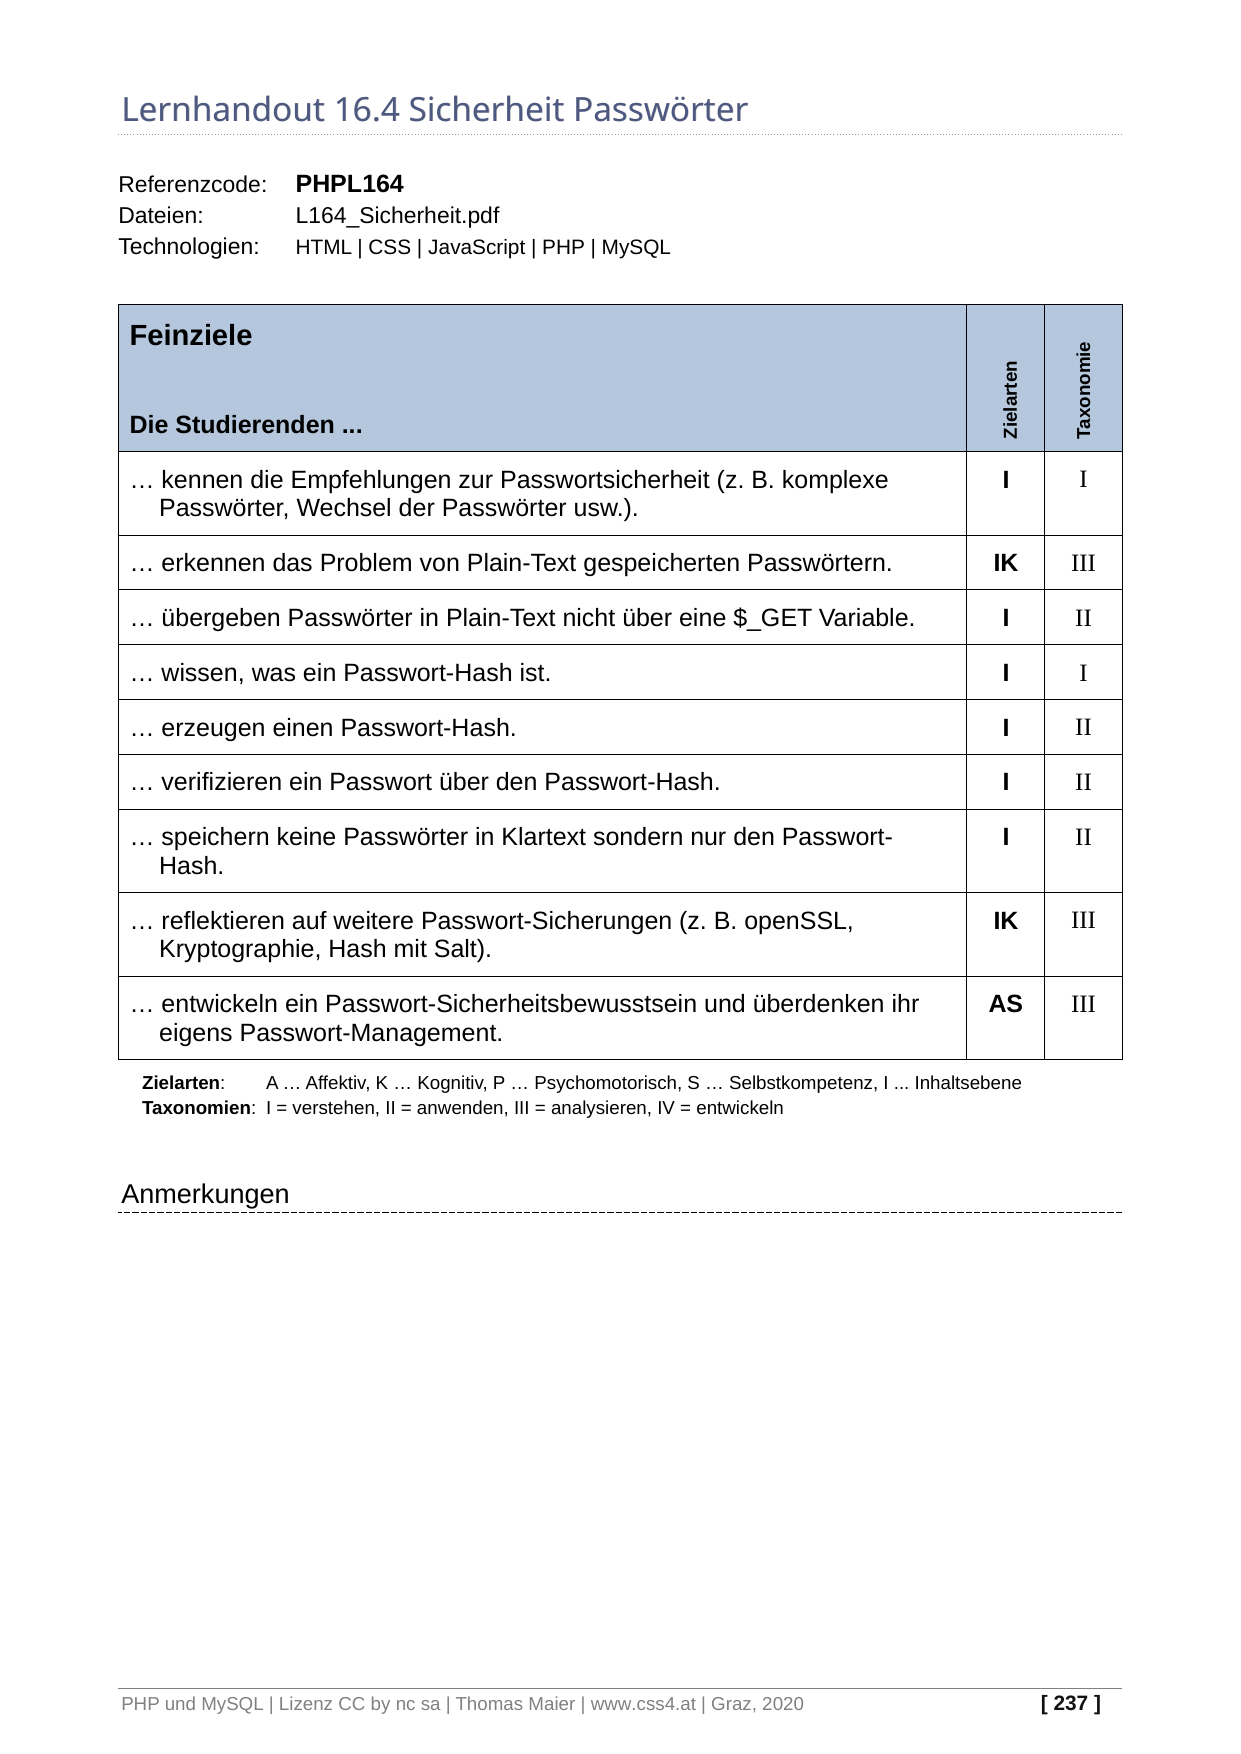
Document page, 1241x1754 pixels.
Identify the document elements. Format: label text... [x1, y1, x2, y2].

table_cell … wissen, was ein Passwort-Hash ist. [119, 645, 966, 699]
table_cell I [967, 590, 1044, 644]
table_cell I [967, 700, 1044, 754]
table_cell II [1045, 755, 1122, 808]
table_cell I [1045, 452, 1122, 534]
table_cell IK [967, 536, 1044, 589]
table_header Zielarten [967, 305, 1044, 451]
table_cell III [1045, 536, 1122, 589]
text Zielarten: A … Affektiv, K … Kognitiv, P … Psychomotorisch, S … Selbstkompetenz, I ... Inhaltsebene Taxonomien: I = verstehen, II = anwenden, III = analysieren, IV = entwickeln [142, 1072, 1122, 1118]
text Referenzcode: PHPL164 [118, 169, 1122, 198]
table_cell … verifizieren ein Passwort über den Passwort-Hash. [119, 755, 966, 808]
text Technologien: HTML | CSS | JavaScript | PHP | MySQL [118, 233, 1122, 259]
table_cell … reflektieren auf weitere Passwort-Sicherungen (z. B. openSSL, Kryptographie, Hash mit Salt). [119, 893, 966, 976]
table_cell I [967, 755, 1044, 808]
table_header Feinziele Die Studierenden ... [119, 305, 966, 451]
table_cell … erzeugen einen Passwort-Hash. [119, 700, 966, 754]
table_header Taxonomie [1045, 305, 1122, 451]
table_cell … kennen die Empfehlungen zur Passwortsicherheit (z. B. komplexe Passwörter, Wechsel der Passwörter usw.). [119, 452, 966, 534]
table_cell … speichern keine Passwörter in Klartext sondern nur den Passwort-Hash. [119, 810, 966, 892]
table_cell III [1045, 977, 1122, 1059]
table_cell I [1045, 645, 1122, 699]
table_cell … entwickeln ein Passwort-Sicherheitsbewusstsein und überdenken ihr eigens Passwort-Management. [119, 977, 966, 1059]
table_cell III [1045, 893, 1122, 976]
table_cell IK [967, 893, 1044, 976]
table_cell I [967, 810, 1044, 892]
text Dateien: L164_Sicherheit.pdf [118, 202, 1122, 229]
table_cell AS [967, 977, 1044, 1059]
table_cell … übergeben Passwörter in Plain-Text nicht über eine $_GET Variable. [119, 590, 966, 644]
table_cell I [967, 452, 1044, 534]
table_cell II [1045, 590, 1122, 644]
subtitle Lernhandout 16.4 Sicherheit Passwörter [118, 83, 1122, 134]
table_cell II [1045, 700, 1122, 754]
table_cell II [1045, 810, 1122, 892]
table_cell I [967, 645, 1044, 699]
text Anmerkungen [118, 1175, 1122, 1212]
table_cell … erkennen das Problem von Plain-Text gespeicherten Passwörtern. [119, 536, 966, 589]
